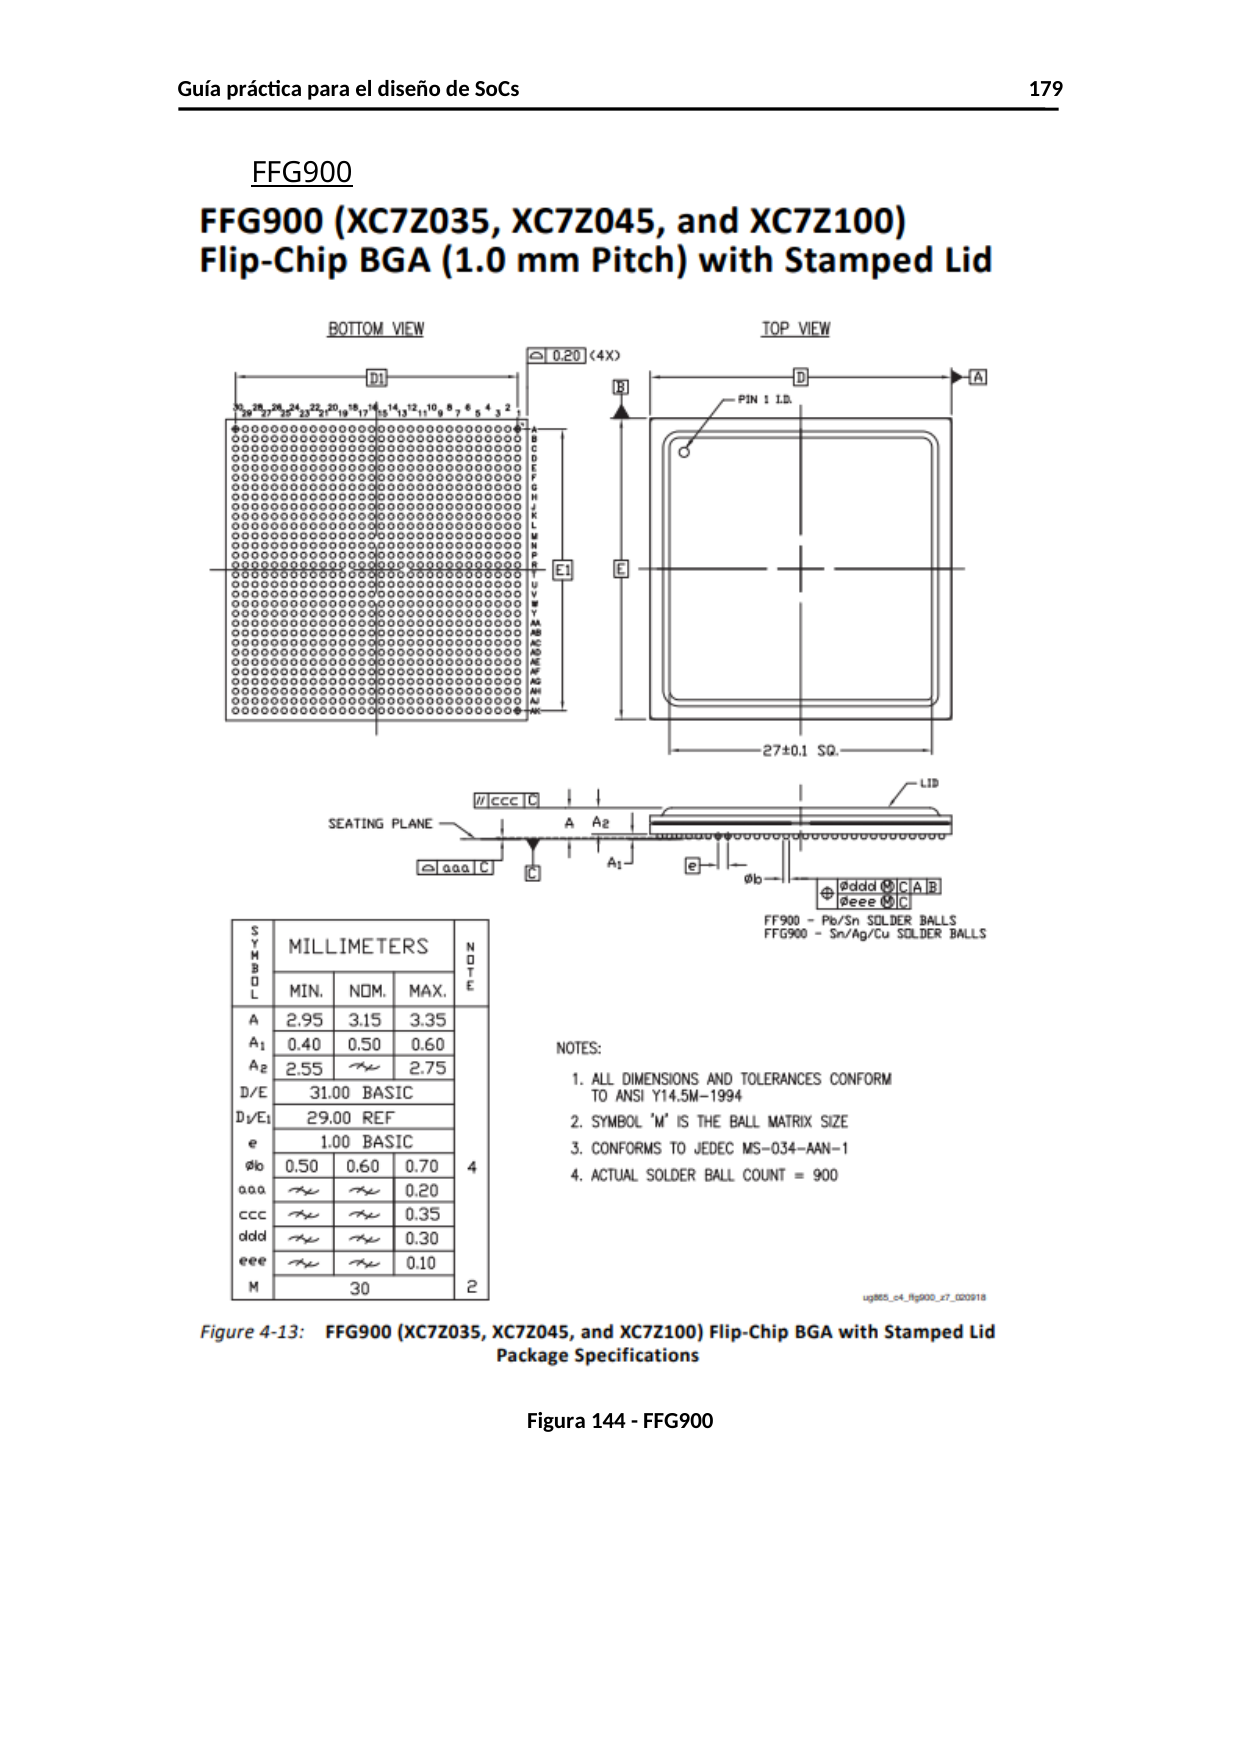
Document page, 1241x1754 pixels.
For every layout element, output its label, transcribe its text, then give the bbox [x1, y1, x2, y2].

subtitle FFG900 [251, 152, 1063, 191]
text Figura 144 - FFG900 [177, 1406, 1063, 1434]
picture [177, 194, 1063, 1379]
